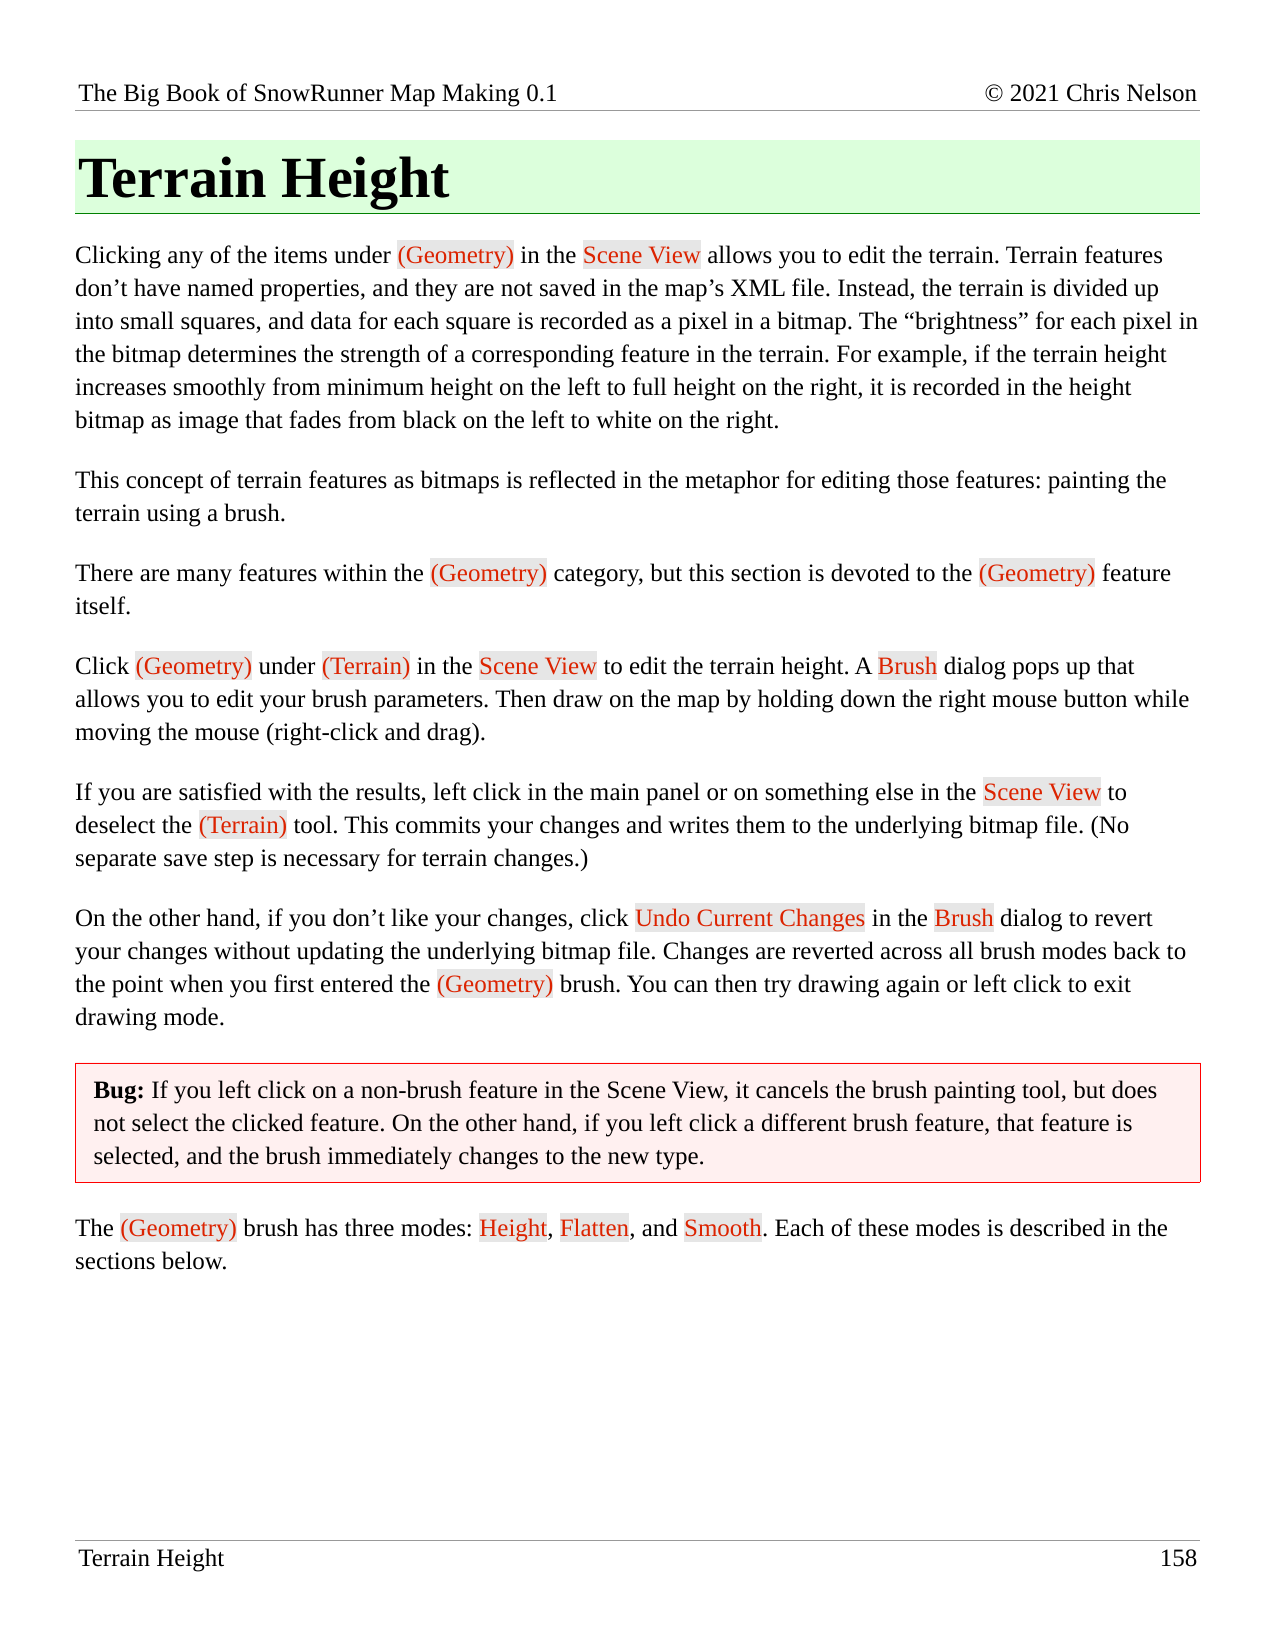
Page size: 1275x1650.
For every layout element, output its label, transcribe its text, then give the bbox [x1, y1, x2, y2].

subtitle Terrain Height [75, 140, 1200, 213]
text If you are satisfied with the results, left click in the main panel or on something else in the Scene View to deselect the (Terrain) tool. This commits your changes and writes them to the underlying bitmap file. (No separate save step is necessary for terrain changes.) [75, 777, 1200, 872]
list If you left click on a non-brush feature in the Scene View, it cancels the brush painting tool, but does not select the clicked feature. On the other hand, if you left click a different brush feature, that feature is selected, and the brush immediately changes to the new type. [76, 1064, 1200, 1182]
text This concept of terrain features as bitmaps is reflected in the metaphor for editing those features: painting the terrain using a brush. [75, 465, 1200, 527]
text The (Geometry) brush has three modes: Height, Flatten, and Smooth. Each of these modes is described in the sections below. [75, 1213, 1200, 1275]
text Click (Geometry) under (Terrain) in the Scene View to edit the terrain height. A Brush dialog pops up that allows you to edit your brush parameters. Then draw on the map by holding down the right mouse button while moving the mouse (right-click and drag). [75, 651, 1200, 746]
text On the other hand, if you don’t like your changes, click Undo Current Changes in the Brush dialog to revert your changes without updating the underlying bitmap file. Changes are reverted across all brush modes back to the point when you first entered the (Geometry) brush. You can then try drawing again or left click to exit drawing mode. [75, 903, 1200, 1031]
text Clicking any of the items under (Geometry) in the Scene View allows you to edit the terrain. Terrain features don’t have named properties, and they are not saved in the map’s XML file. Instead, the terrain is divided up into small squares, and data for each square is recorded as a pixel in a bitmap. The “brightness” for each pixel in the bitmap determines the strength of a corresponding feature in the terrain. For example, if the terrain height increases smoothly from minimum height on the left to full height on the right, it is recorded in the height bitmap as image that fades from black on the left to white on the right. [75, 240, 1200, 434]
text There are many features within the (Geometry) category, but this section is devoted to the (Geometry) feature itself. [75, 558, 1200, 620]
